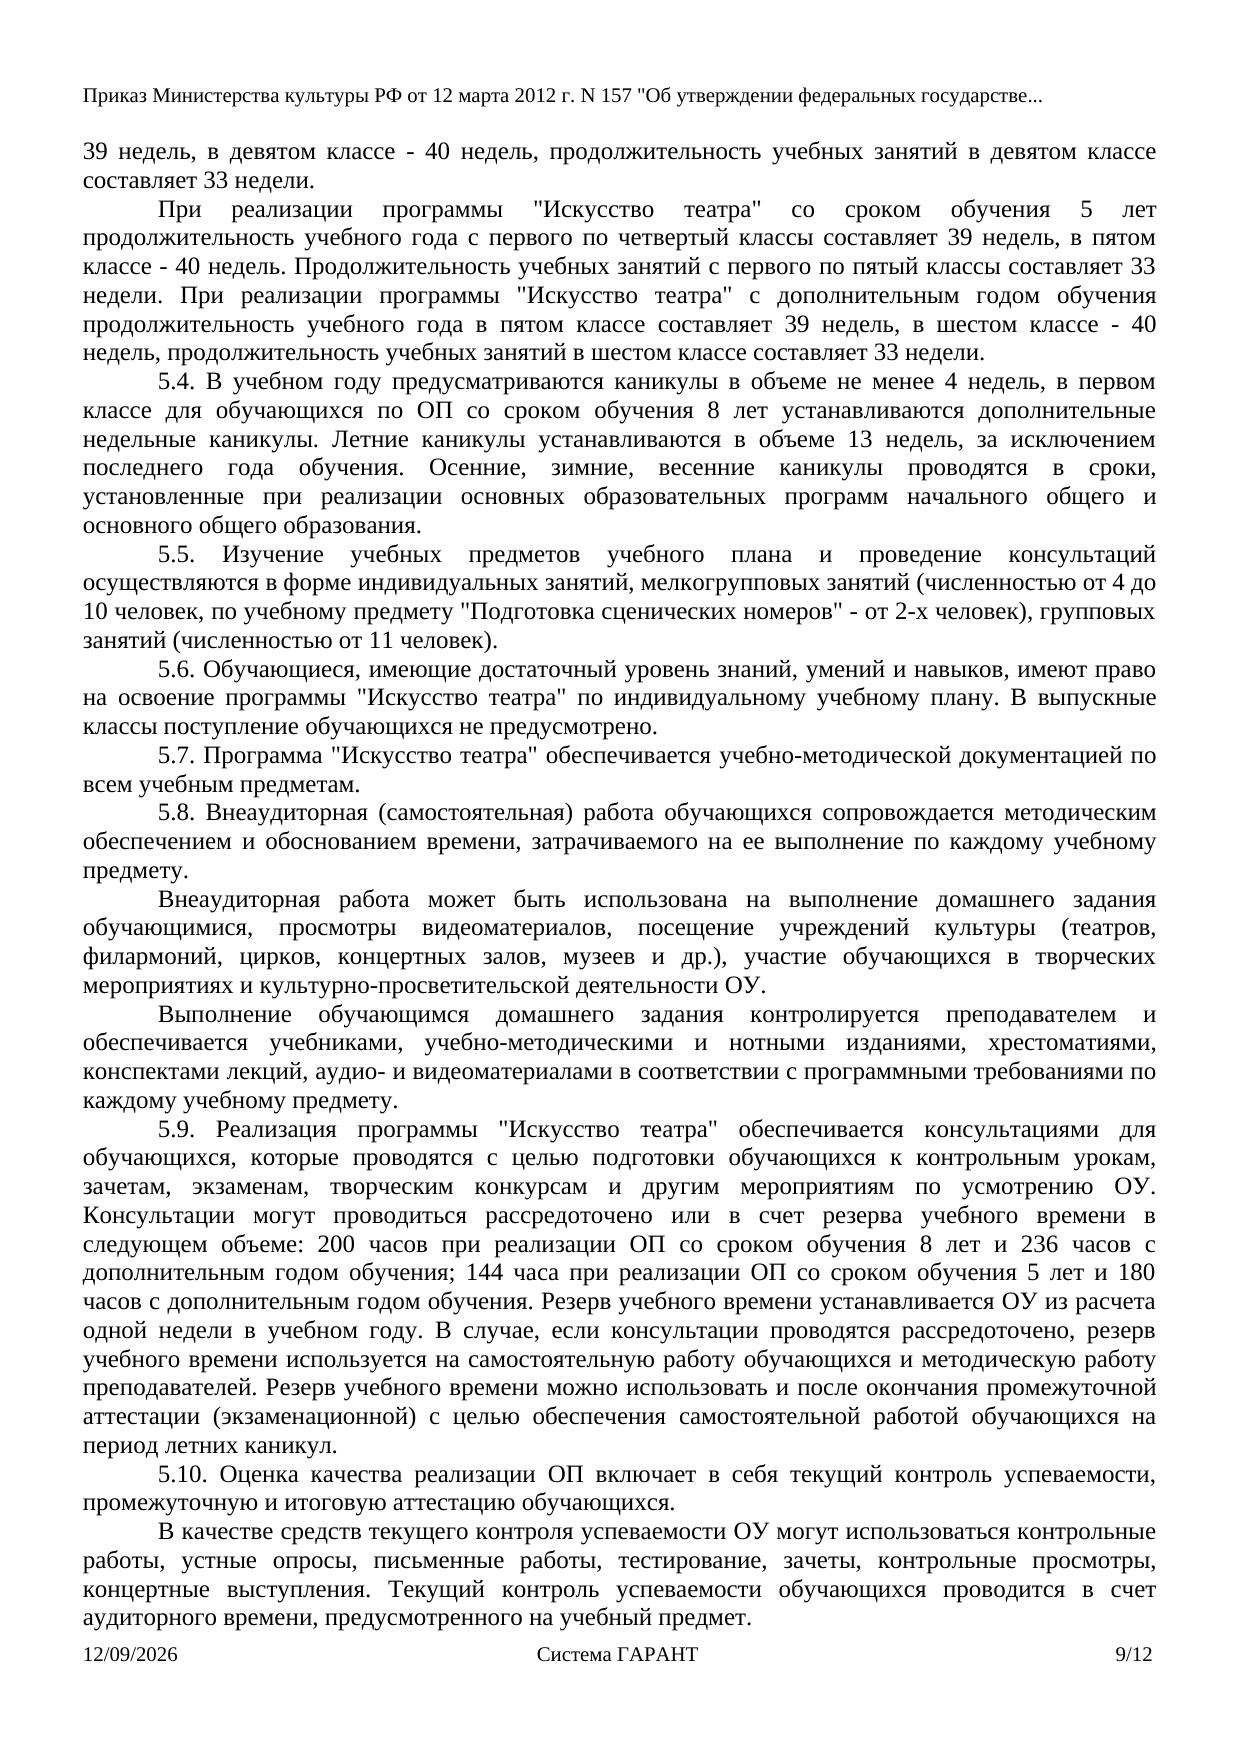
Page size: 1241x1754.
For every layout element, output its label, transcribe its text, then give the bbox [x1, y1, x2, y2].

text Выполнение обучающимся домашнего задания контролируется преподавателем и обеспечивается учебниками, учебно-методическими и нотными изданиями, хрестоматиями, конспектами лекций, аудио- и видеоматериалами в соответствии с программными требованиями по каждому учебному предмету. [83, 999, 1157, 1114]
text 5.9. Реализация программы "Искусство театра" обеспечивается консультациями для обучающихся, которые проводятся с целью подготовки обучающихся к контрольным урокам, зачетам, экзаменам, творческим конкурсам и другим мероприятиям по усмотрению ОУ. Консультации могут проводиться рассредоточено или в счет резерва учебного времени в следующем объеме: 200 часов при реализации ОП со сроком обучения 8 лет и 236 часов с дополнительным годом обучения; 144 часа при реализации ОП со сроком обучения 5 лет и 180 часов с дополнительным годом обучения. Резерв учебного времени устанавливается ОУ из расчета одной недели в учебном году. В случае, если консультации проводятся рассредоточено, резерв учебного времени используется на самостоятельную работу обучающихся и методическую работу преподавателей. Резерв учебного времени можно использовать и после окончания промежуточной аттестации (экзаменационной) с целью обеспечения самостоятельной работой обучающихся на период летних каникул. [83, 1114, 1157, 1459]
text 5.8. Внеаудиторная (самостоятельная) работа обучающихся сопровождается методическим обеспечением и обоснованием времени, затрачиваемого на ее выполнение по каждому учебному предмету. [83, 797, 1157, 884]
text 39 недель, в девятом классе - 40 недель, продолжительность учебных занятий в девятом классе составляет 33 недели. [83, 136, 1157, 194]
text 5.5. Изучение учебных предметов учебного плана и проведение консультаций осуществляются в форме индивидуальных занятий, мелкогрупповых занятий (численностью от 4 до 10 человек, по учебному предмету "Подготовка сценических номеров" - от 2-х человек), групповых занятий (численностью от 11 человек). [83, 539, 1157, 654]
text При реализации программы "Искусство театра" со сроком обучения 5 лет продолжительность учебного года с первого по четвертый классы составляет 39 недель, в пятом классе - 40 недель. Продолжительность учебных занятий с первого по пятый классы составляет 33 недели. При реализации программы "Искусство театра" с дополнительным годом обучения продолжительность учебного года в пятом классе составляет 39 недель, в шестом классе - 40 недель, продолжительность учебных занятий в шестом классе составляет 33 недели. [83, 194, 1157, 366]
text 5.7. Программа "Искусство театра" обеспечивается учебно-методической документацией по всем учебным предметам. [83, 740, 1157, 797]
text 5.10. Оценка качества реализации ОП включает в себя текущий контроль успеваемости, промежуточную и итоговую аттестацию обучающихся. [83, 1459, 1157, 1516]
text В качестве средств текущего контроля успеваемости ОУ могут использоваться контрольные работы, устные опросы, письменные работы, тестирование, зачеты, контрольные просмотры, концертные выступления. Текущий контроль успеваемости обучающихся проводится в счет аудиторного времени, предусмотренного на учебный предмет. [83, 1516, 1157, 1631]
text 5.4. В учебном году предусматриваются каникулы в объеме не менее 4 недель, в первом классе для обучающихся по ОП со сроком обучения 8 лет устанавливаются дополнительные недельные каникулы. Летние каникулы устанавливаются в объеме 13 недель, за исключением последнего года обучения. Осенние, зимние, весенние каникулы проводятся в сроки, установленные при реализации основных образовательных программ начального общего и основного общего образования. [83, 366, 1157, 539]
text 5.6. Обучающиеся, имеющие достаточный уровень знаний, умений и навыков, имеют право на освоение программы "Искусство театра" по индивидуальному учебному плану. В выпускные классы поступление обучающихся не предусмотрено. [83, 654, 1157, 740]
text Внеаудиторная работа может быть использована на выполнение домашнего задания обучающимися, просмотры видеоматериалов, посещение учреждений культуры (театров, филармоний, цирков, концертных залов, музеев и др.), участие обучающихся в творческих мероприятиях и культурно-просветительской деятельности ОУ. [83, 884, 1157, 999]
